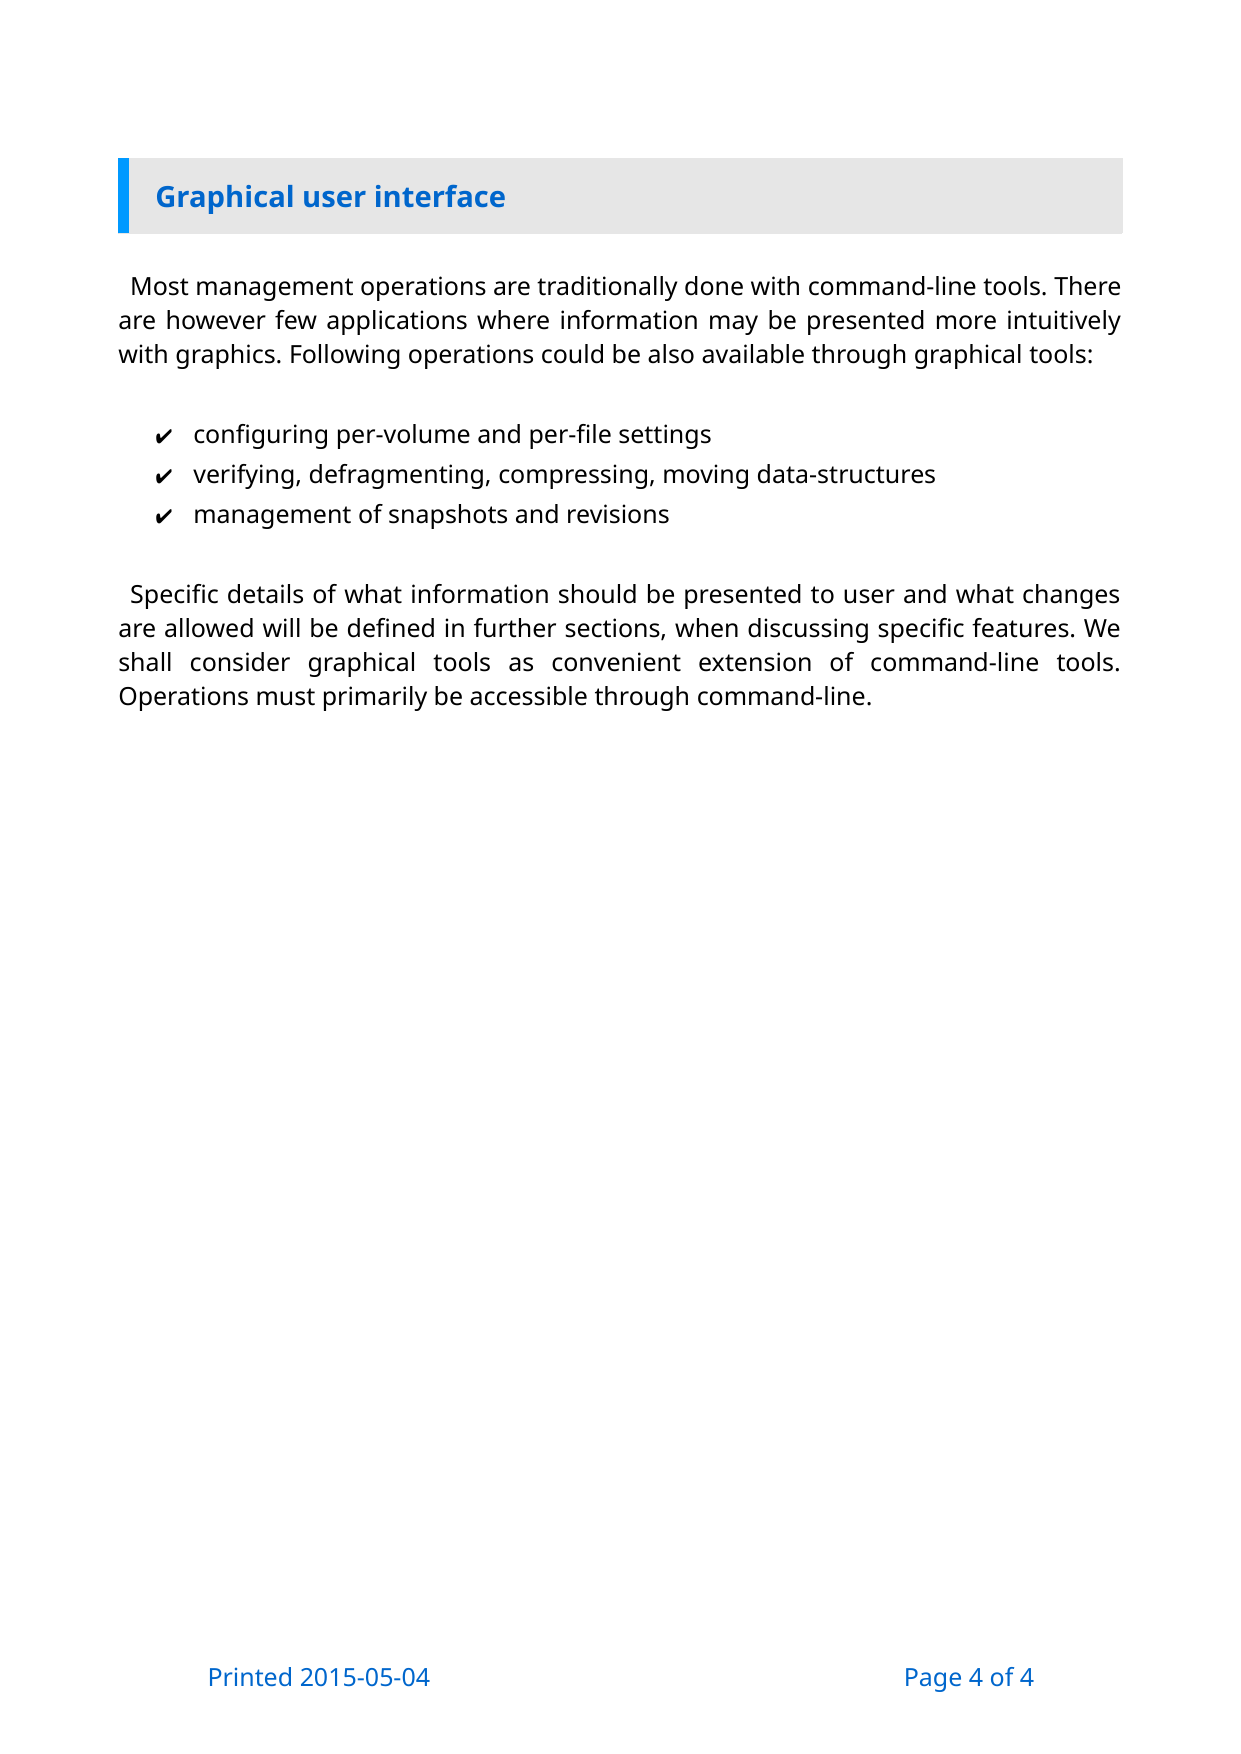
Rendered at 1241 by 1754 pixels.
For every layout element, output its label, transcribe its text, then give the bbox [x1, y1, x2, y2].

text Specific details of what information should be presented to user and what changes are allowed will be defined in further sections, when discussing specific features. We shall consider graphical tools as convenient extension of command-line tools. Operations must primarily be accessible through command-line. [118, 577, 1122, 713]
list configuring per-volume and per-file settings [156, 417, 1122, 451]
text Most management operations are traditionally done with command-line tools. There are however few applications where information may be presented more intuitively with graphics. Following operations could be also available through graphical tools: [118, 269, 1122, 371]
list verifying, defragmenting, compressing, moving data-structures [156, 457, 1122, 491]
list management of snapshots and revisions [156, 497, 1122, 531]
subtitle Graphical user interface [129, 159, 1122, 233]
